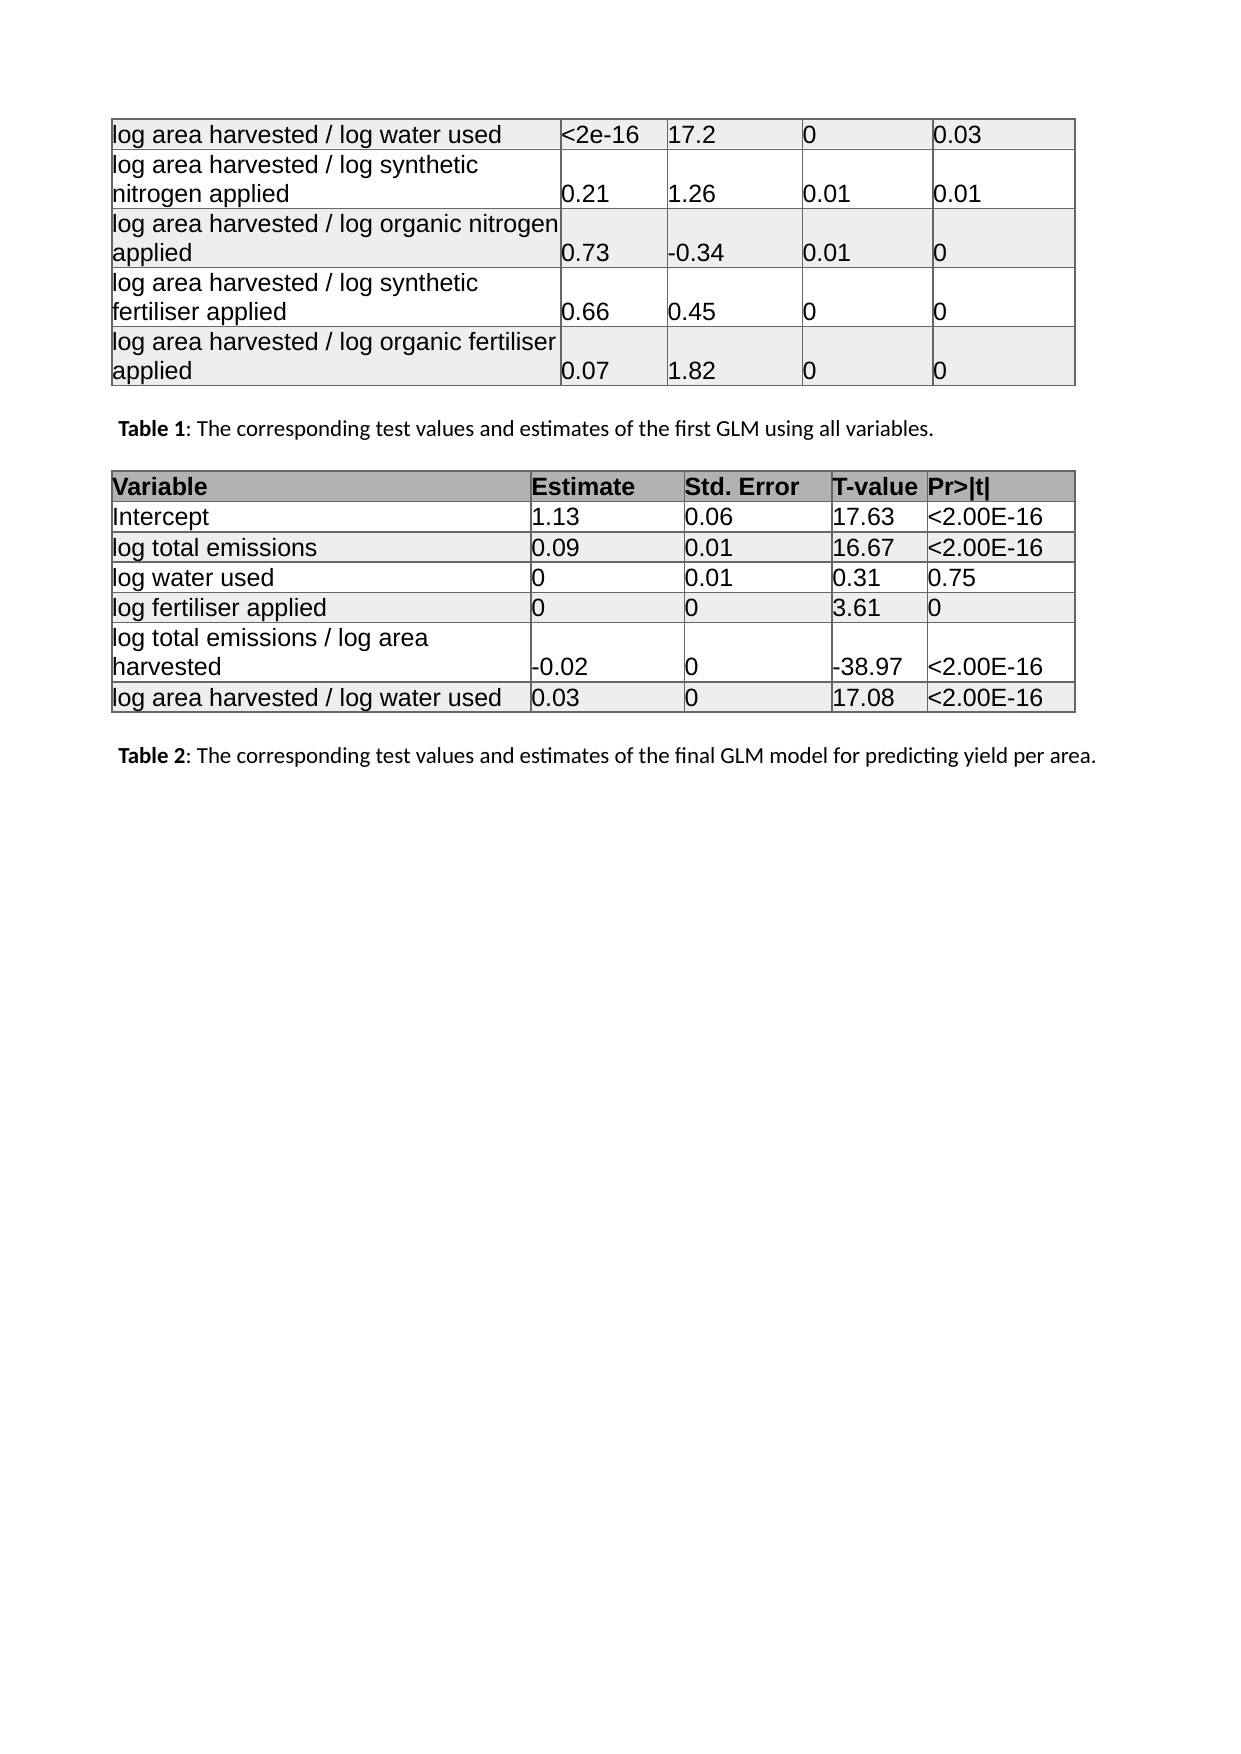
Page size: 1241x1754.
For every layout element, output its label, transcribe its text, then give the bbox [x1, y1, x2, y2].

table_cell 17.2 [668, 120, 802, 148]
table_cell 0.01 [685, 533, 831, 561]
table_cell log water used [113, 563, 530, 592]
table_cell 1.26 [668, 150, 802, 207]
table_cell 0.31 [833, 563, 927, 592]
list Table 2: The corresponding test values and estimates of the final GLM model for predicting yield per area. [118, 741, 1122, 769]
table_cell -0.34 [668, 209, 802, 267]
table_cell log area harvested / log organic fertiliser applied [113, 327, 560, 385]
table_cell 0 [934, 268, 1074, 326]
table_cell 0 [685, 683, 831, 711]
table_header Variable [113, 472, 530, 501]
table_cell 0.21 [562, 150, 667, 207]
table_cell 1.13 [532, 502, 684, 531]
table_header T-value [833, 472, 927, 501]
table_cell 0.01 [685, 563, 831, 592]
list Table 1: The corresponding test values and estimates of the first GLM using all variables. [118, 414, 1122, 442]
table_cell <2.00E-16 [928, 502, 1074, 531]
table_cell -0.02 [532, 623, 684, 681]
table_cell 0 [803, 120, 932, 148]
table_cell 0.75 [928, 563, 1074, 592]
table_cell 0 [685, 623, 831, 681]
table_cell 0.01 [803, 209, 932, 267]
table_cell Intercept [113, 502, 530, 531]
table_cell 0 [934, 327, 1074, 385]
table_cell log area harvested / log synthetic nitrogen applied [113, 150, 560, 207]
table_cell <2.00E-16 [928, 533, 1074, 561]
table_cell 0.09 [532, 533, 684, 561]
table_header Estimate [532, 472, 684, 501]
table_cell 17.63 [833, 502, 927, 531]
table_cell 3.61 [833, 593, 927, 622]
table_cell 16.67 [833, 533, 927, 561]
table_cell 0.07 [562, 327, 667, 385]
table_cell 0.73 [562, 209, 667, 267]
table_cell log fertiliser applied [113, 593, 530, 622]
table_cell <2e-16 [562, 120, 667, 148]
table_cell 0 [928, 593, 1074, 622]
table_cell 0.03 [532, 683, 684, 711]
table_cell log area harvested / log water used [113, 683, 530, 711]
table_header Pr>|t| [928, 472, 1074, 501]
table_cell log total emissions [113, 533, 530, 561]
table_cell log total emissions / log area harvested [113, 623, 530, 681]
table_cell 0 [803, 327, 932, 385]
table_cell log area harvested / log organic nitrogen applied [113, 209, 560, 267]
table_cell -38.97 [833, 623, 927, 681]
table_cell 0.66 [562, 268, 667, 326]
table_cell 0.03 [934, 120, 1074, 148]
table_cell 0 [532, 563, 684, 592]
table_cell 0.45 [668, 268, 802, 326]
table_cell 1.82 [668, 327, 802, 385]
table_cell 0.01 [803, 150, 932, 207]
table_cell log area harvested / log synthetic fertiliser applied [113, 268, 560, 326]
table_cell <2.00E-16 [928, 683, 1074, 711]
table_header Std. Error [685, 472, 831, 501]
table_cell 0 [934, 209, 1074, 267]
table_cell 0 [532, 593, 684, 622]
table_cell 0 [685, 593, 831, 622]
table_cell <2.00E-16 [928, 623, 1074, 681]
table_cell 0.01 [934, 150, 1074, 207]
table_cell log area harvested / log water used [113, 120, 560, 148]
table_cell 0.06 [685, 502, 831, 531]
table_cell 17.08 [833, 683, 927, 711]
table_cell 0 [803, 268, 932, 326]
